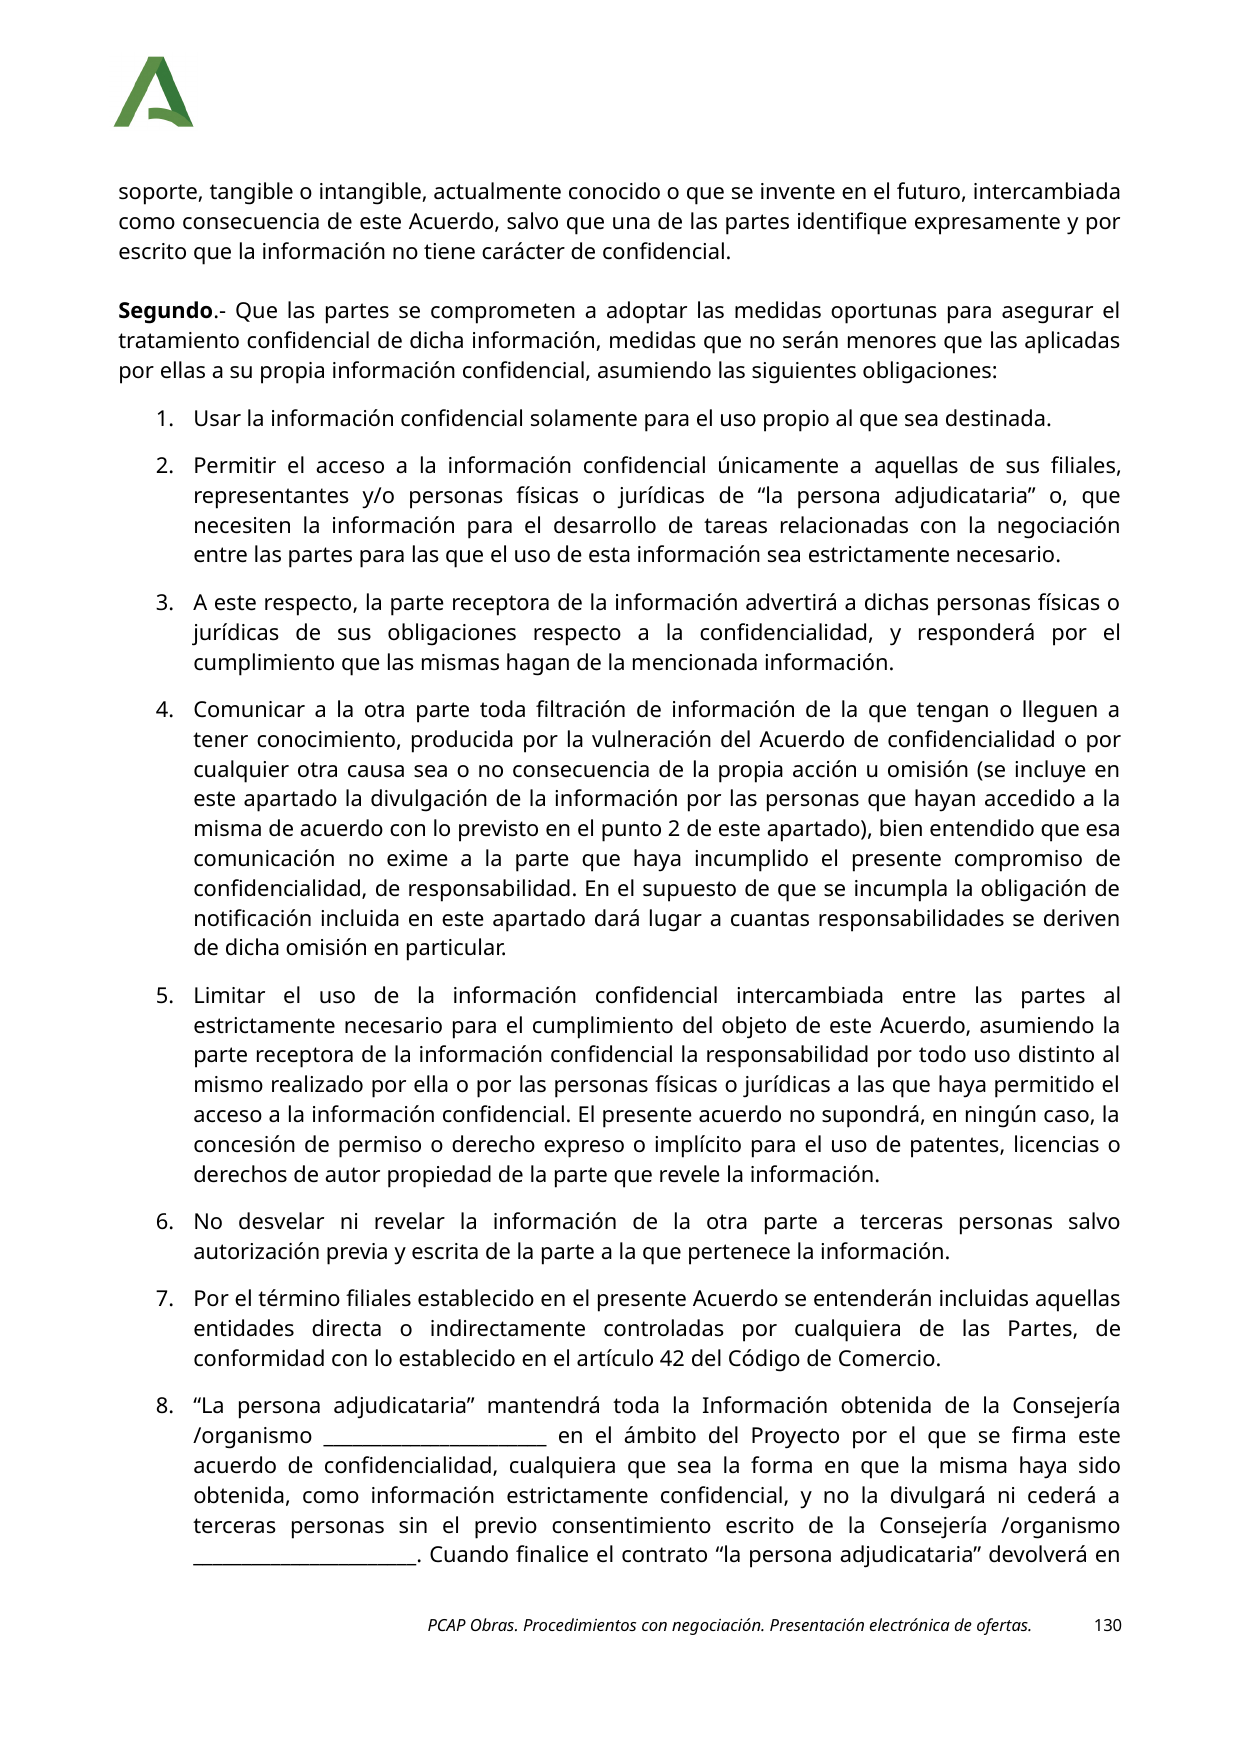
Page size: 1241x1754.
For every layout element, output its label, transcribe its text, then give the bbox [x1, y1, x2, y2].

picture [109, 52, 198, 131]
list Usar la información confidencial solamente para el uso propio al que sea destinada. [156, 403, 1122, 432]
list No desvelar ni revelar la información de la otra parte a terceras personas salvo autorización previa y escrita de la parte a la que pertenece la información. [156, 1206, 1122, 1266]
text Segundo.- Que las partes se comprometen a adoptar las medidas oportunas para asegurar el tratamiento confidencial de dicha información, medidas que no serán menores que las aplicadas por ellas a su propia información confidencial, asumiendo las siguientes obligaciones: [118, 296, 1122, 385]
list A este respecto, la parte receptora de la información advertirá a dichas personas físicas o jurídicas de sus obligaciones respecto a la confidencialidad, y responderá por el cumplimiento que las mismas hagan de la mencionada información. [156, 587, 1122, 676]
list Comunicar a la otra parte toda filtración de información de la que tengan o lleguen a tener conocimiento, producida por la vulneración del Acuerdo de confidencialidad o por cualquier otra causa sea o no consecuencia de la propia acción u omisión (se incluye en este apartado la divulgación de la información por las personas que hayan accedido a la misma de acuerdo con lo previsto en el punto 2 de este apartado), bien entendido que esa comunicación no exime a la parte que haya incumplido el presente compromiso de confidencialidad, de responsabilidad. En el supuesto de que se incumpla la obligación de notificación incluida en este apartado dará lugar a cuantas responsabilidades se deriven de dicha omisión en particular. [156, 694, 1122, 962]
list Limitar el uso de la información confidencial intercambiada entre las partes al estrictamente necesario para el cumplimiento del objeto de este Acuerdo, asumiendo la parte receptora de la información confidencial la responsabilidad por todo uso distinto al mismo realizado por ella o por las personas físicas o jurídicas a las que haya permitido el acceso a la información confidencial. El presente acuerdo no supondrá, en ningún caso, la concesión de permiso o derecho expreso o implícito para el uso de patentes, licencias o derechos de autor propiedad de la parte que revele la información. [156, 980, 1122, 1188]
list Por el término filiales establecido en el presente Acuerdo se entenderán incluidas aquellas entidades directa o indirectamente controladas por cualquiera de las Partes, de conformidad con lo establecido en el artículo 42 del Código de Comercio. [156, 1283, 1122, 1373]
text soporte, tangible o intangible, actualmente conocido o que se invente en el futuro, intercambiada como consecuencia de este Acuerdo, salvo que una de las partes identifique expresamente y por escrito que la información no tiene carácter de confidencial. [118, 176, 1122, 266]
list Permitir el acceso a la información confidencial únicamente a aquellas de sus filiales, representantes y/o personas físicas o jurídicas de “la persona adjudicataria” o, que necesiten la información para el desarrollo de tareas relacionadas con la negociación entre las partes para las que el uso de esta información sea estrictamente necesario. [156, 450, 1122, 569]
list “La persona adjudicataria” mantendrá toda la Información obtenida de la Consejería /organismo _______________________ en el ámbito del Proyecto por el que se firma este acuerdo de confidencialidad, cualquiera que sea la forma en que la misma haya sido obtenida, como información estrictamente confidencial, y no la divulgará ni cederá a terceras personas sin el previo consentimiento escrito de la Consejería /organismo _______________________. Cuando finalice el contrato “la persona adjudicataria” devolverá en [156, 1391, 1122, 1569]
